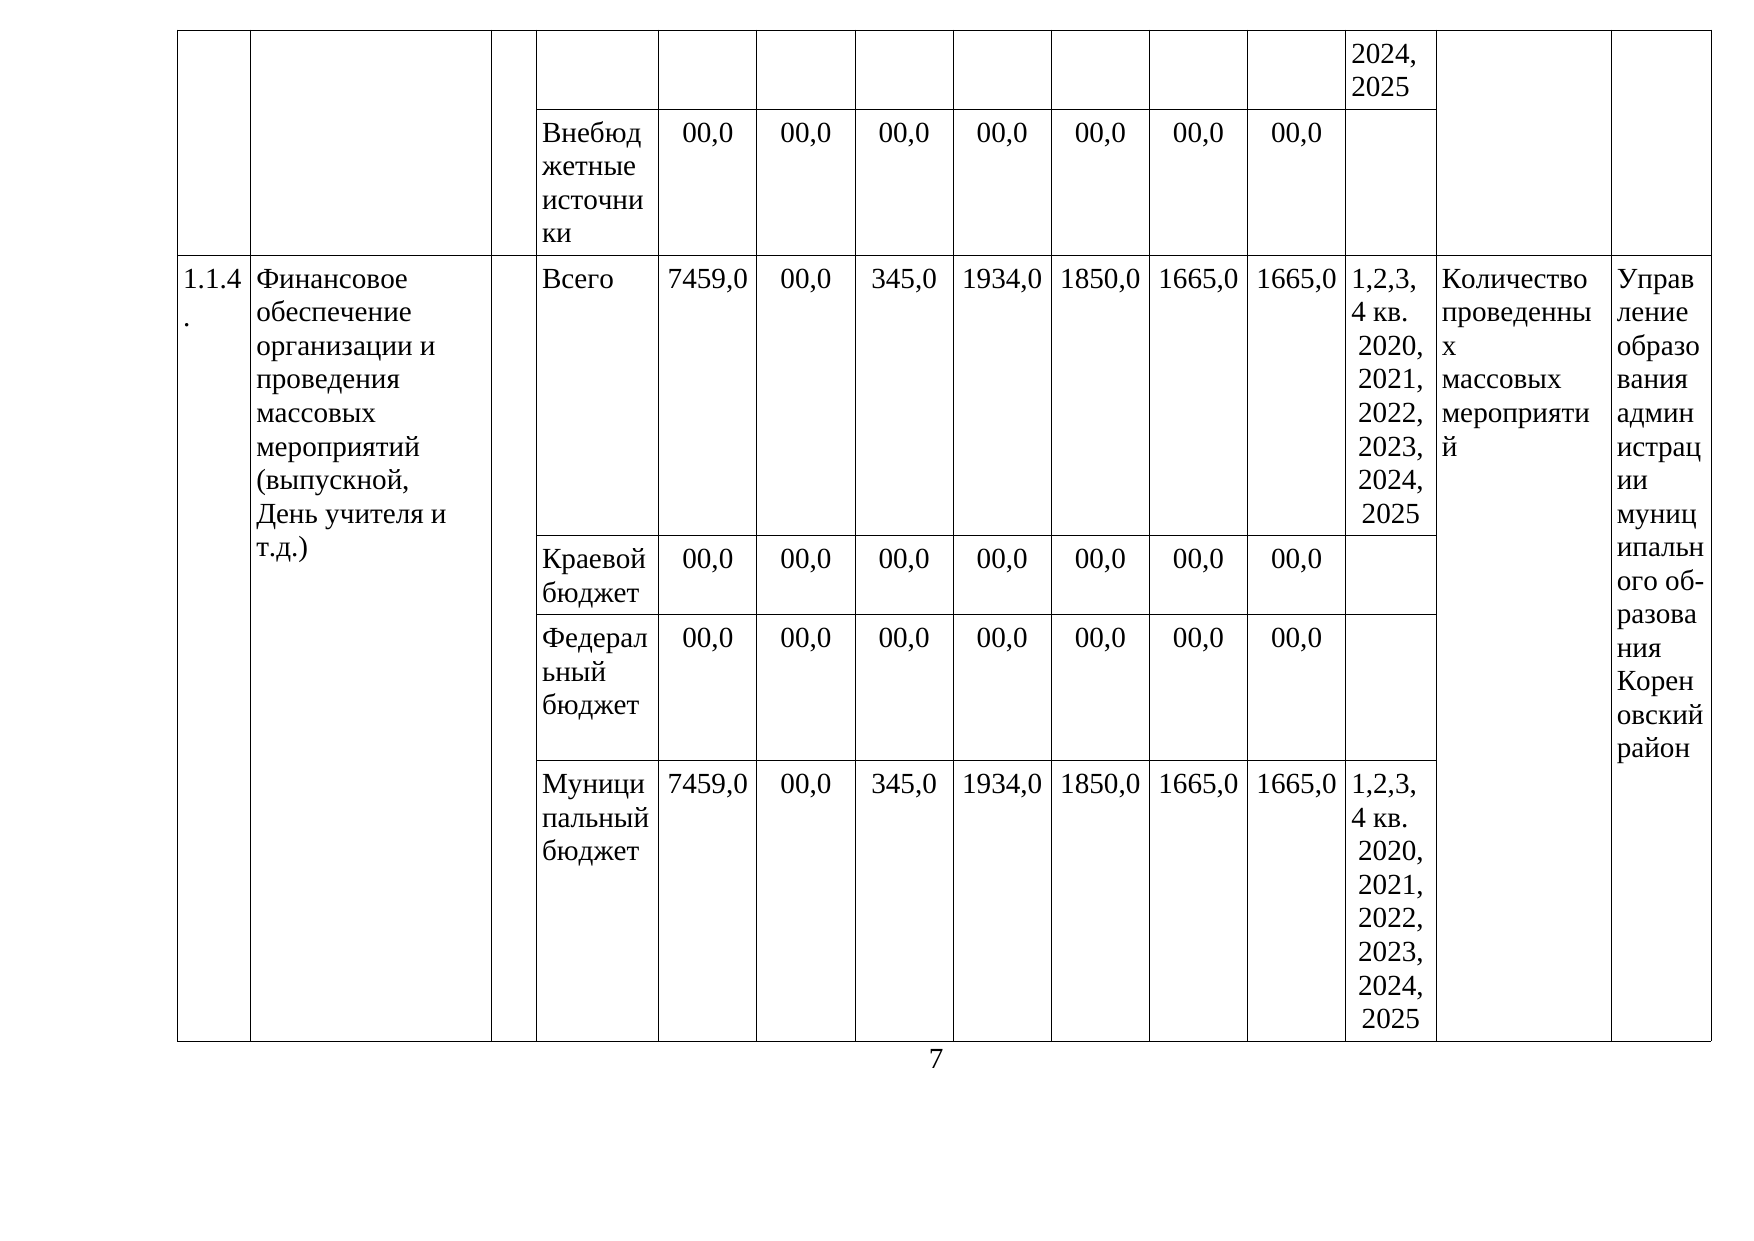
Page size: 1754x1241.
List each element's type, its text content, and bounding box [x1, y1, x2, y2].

table_cell 7459,0 [659, 761, 756, 1041]
table_header [1437, 31, 1611, 255]
table_header [1150, 31, 1247, 108]
table_cell 1665,0 [1248, 256, 1345, 535]
table_cell 1850,0 [1052, 256, 1149, 535]
table_cell 00,0 [1248, 615, 1345, 760]
table_cell 1,2,3,4 кв. 2020, 2021, 2022,2023, 2024,2025 [1346, 256, 1436, 535]
table_cell 00,0 [1052, 615, 1149, 760]
table_cell 00,0 [659, 615, 756, 760]
table_cell Количество проведенных массовых мероприятий [1437, 256, 1611, 1041]
table_cell Муниципальный бюджет [537, 761, 658, 1041]
table_cell 00,0 [1150, 110, 1247, 255]
table_cell 1,2,3,4 кв. 2020, 2021, 2022,2023, 2024,2025 [1346, 761, 1436, 1041]
table_cell 00,0 [659, 110, 756, 255]
table_cell 00,0 [757, 536, 855, 614]
table_cell 1665,0 [1248, 761, 1345, 1041]
table_cell 1934,0 [954, 256, 1051, 535]
table_cell 00,0 [856, 615, 953, 760]
table_cell 1850,0 [1052, 761, 1149, 1041]
table_cell 00,0 [757, 256, 855, 535]
table_cell 345,0 [856, 761, 953, 1041]
table_cell 00,0 [1150, 536, 1247, 614]
table_cell 00,0 [757, 615, 855, 760]
table_header [178, 31, 250, 255]
table_cell 00,0 [1150, 615, 1247, 760]
table_cell 1934,0 [954, 761, 1051, 1041]
table_header [1248, 31, 1345, 108]
table_cell 00,0 [1248, 110, 1345, 255]
table_cell 00,0 [1052, 536, 1149, 614]
table_cell 00,0 [1248, 536, 1345, 614]
table_cell 00,0 [954, 536, 1051, 614]
table_cell 7459,0 [659, 256, 756, 535]
table_cell Всего [537, 256, 658, 535]
table_header [856, 31, 953, 108]
table_cell 1665,0 [1150, 761, 1247, 1041]
table_cell [1346, 110, 1436, 255]
table_header [251, 31, 491, 255]
table_cell Федеральный бюджет [537, 615, 658, 760]
text 7 [177, 1042, 1695, 1074]
table_cell 345,0 [856, 256, 953, 535]
table_cell Внебюджетные источники [537, 110, 658, 255]
table_cell 00,0 [954, 110, 1051, 255]
table_cell 00,0 [954, 615, 1051, 760]
table_header [1612, 31, 1711, 255]
table_header [659, 31, 756, 108]
table_header 2024, 2025 [1346, 31, 1436, 108]
table_header [1052, 31, 1149, 108]
table_header [954, 31, 1051, 108]
table_header [757, 31, 855, 108]
table_cell 00,0 [757, 110, 855, 255]
table_cell 1.1.4. [178, 256, 250, 1041]
table_cell Управление образования администрации муниципального об- разования Кореновский район [1612, 256, 1711, 1041]
table_cell Финансовое обеспечение организации и проведения массовых мероприятий (выпускной, День учителя и т.д.) [251, 256, 491, 1041]
table_cell 00,0 [856, 110, 953, 255]
table_cell [1346, 536, 1436, 614]
table_cell [1346, 615, 1436, 760]
table_cell [492, 256, 536, 1041]
table_header [537, 31, 658, 108]
table_header [492, 31, 536, 255]
table_cell 00,0 [856, 536, 953, 614]
table_cell 00,0 [659, 536, 756, 614]
table_cell 1665,0 [1150, 256, 1247, 535]
table_cell Краевой бюджет [537, 536, 658, 614]
table_cell 00,0 [1052, 110, 1149, 255]
table_cell 00,0 [757, 761, 855, 1041]
